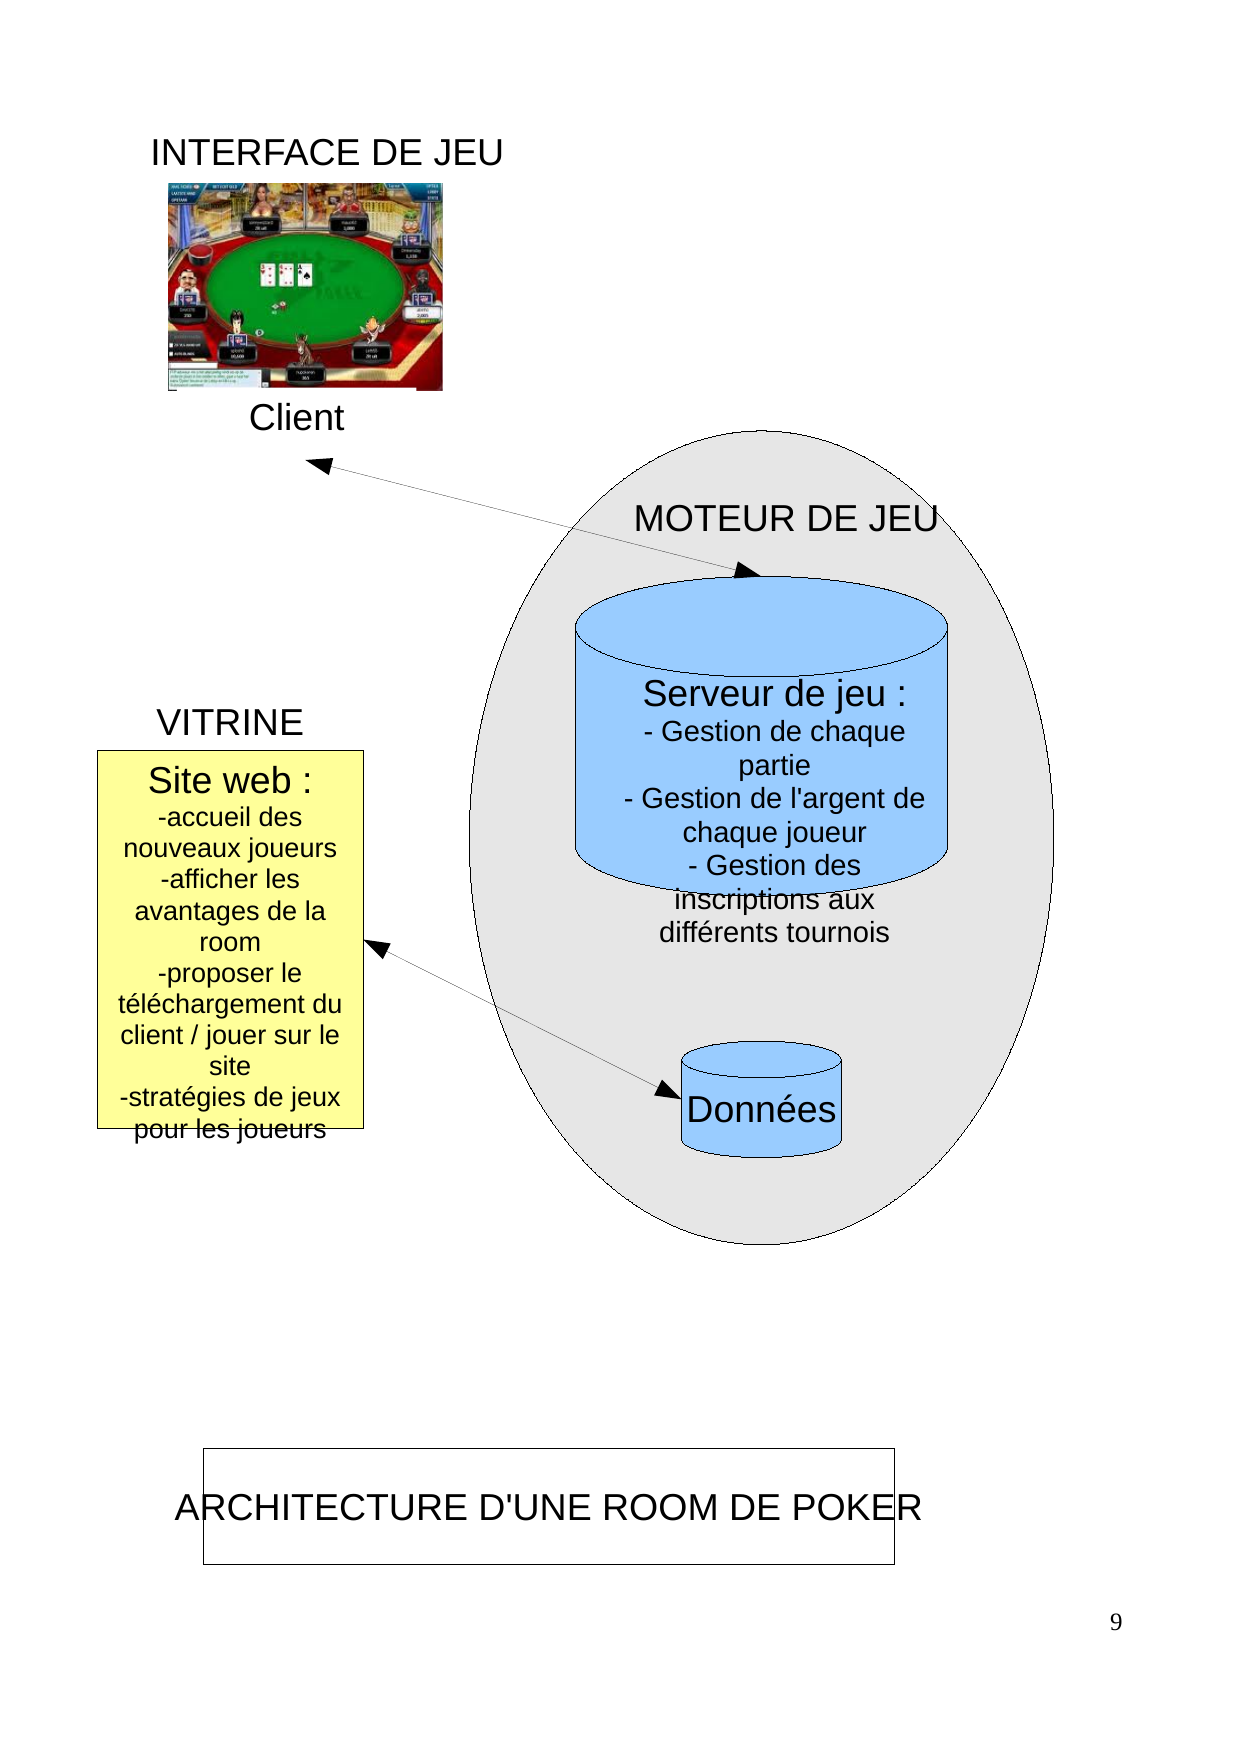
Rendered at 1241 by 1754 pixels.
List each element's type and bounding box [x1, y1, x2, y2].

picture [168, 183, 443, 391]
